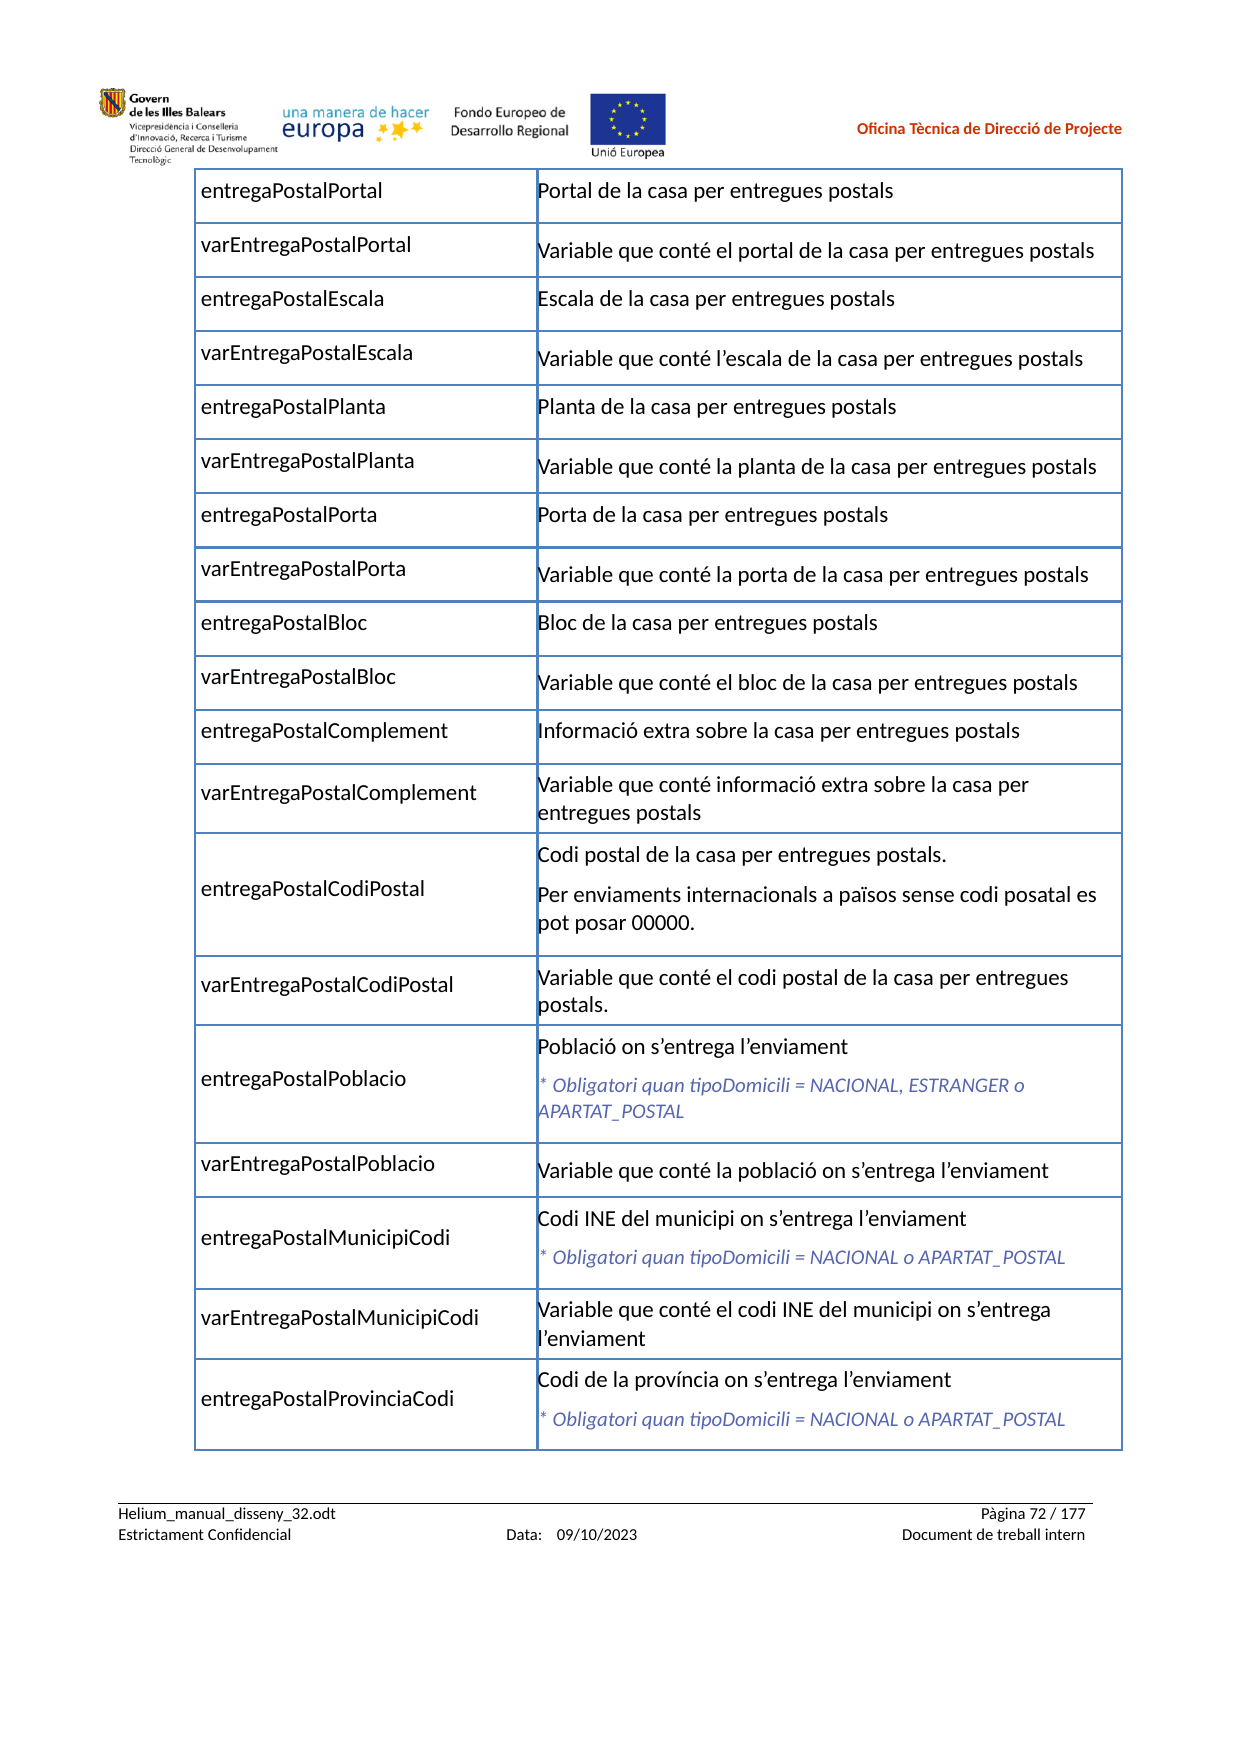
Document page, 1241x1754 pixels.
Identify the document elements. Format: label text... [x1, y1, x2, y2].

table_cell entregaPostalPoblacio [196, 1026, 536, 1142]
picture [99, 87, 668, 166]
table_cell Població on s’entrega l’enviament * Obligatori quan tipoDomicili = NACIONAL, ESTRANGER o APARTAT_POSTAL [539, 1026, 1121, 1142]
table_cell varEntregaPostalCodiPostal [196, 957, 536, 1024]
table_cell Variable que conté informació extra sobre la casa per entregues postals [539, 765, 1121, 832]
table_cell entregaPostalBloc [196, 603, 536, 654]
table_cell Variable que conté la planta de la casa per entregues postals [539, 440, 1121, 492]
table_cell entregaPostalPortal [196, 170, 536, 222]
table_cell varEntregaPostalPoblacio [196, 1144, 536, 1196]
table_cell Codi INE del municipi on s’entrega l’enviament * Obligatori quan tipoDomicili = NACIONAL o APARTAT_POSTAL [539, 1198, 1121, 1288]
table_cell varEntregaPostalPorta [196, 549, 536, 600]
table_cell entregaPostalEscala [196, 278, 536, 330]
table_cell Portal de la casa per entregues postals [539, 170, 1121, 222]
table_cell Informació extra sobre la casa per entregues postals [539, 711, 1121, 763]
table_cell varEntregaPostalMunicipiCodi [196, 1290, 536, 1357]
table_cell Variable que conté la porta de la casa per entregues postals [539, 549, 1121, 600]
table_cell entregaPostalCodiPostal [196, 834, 536, 955]
table_cell entregaPostalMunicipiCodi [196, 1198, 536, 1288]
table_cell varEntregaPostalPlanta [196, 440, 536, 492]
table_cell Codi postal de la casa per entregues postals. Per enviaments internacionals a països sense codi posatal es pot posar 00000. [539, 834, 1121, 955]
table_cell Codi de la província on s’entrega l’enviament * Obligatori quan tipoDomicili = NACIONAL o APARTAT_POSTAL [539, 1360, 1121, 1449]
table_cell Variable que conté el codi INE del municipi on s’entrega l’enviament [539, 1290, 1121, 1357]
table_cell Escala de la casa per entregues postals [539, 278, 1121, 330]
table_cell varEntregaPostalBloc [196, 657, 536, 708]
table_cell Planta de la casa per entregues postals [539, 386, 1121, 438]
table_cell entregaPostalComplement [196, 711, 536, 763]
table_cell Variable que conté el portal de la casa per entregues postals [539, 224, 1121, 276]
table_cell Variable que conté la població on s’entrega l’enviament [539, 1144, 1121, 1196]
table_cell entregaPostalPlanta [196, 386, 536, 438]
table_cell Variable que conté el codi postal de la casa per entregues postals. [539, 957, 1121, 1024]
table_cell Variable que conté el bloc de la casa per entregues postals [539, 657, 1121, 708]
table_cell Porta de la casa per entregues postals [539, 494, 1121, 546]
table_cell entregaPostalPorta [196, 494, 536, 546]
table_cell varEntregaPostalPortal [196, 224, 536, 276]
table_cell varEntregaPostalEscala [196, 332, 536, 384]
table_cell Variable que conté l’escala de la casa per entregues postals [539, 332, 1121, 384]
table_cell entregaPostalProvinciaCodi [196, 1360, 536, 1449]
table_cell Bloc de la casa per entregues postals [539, 603, 1121, 654]
table_cell varEntregaPostalComplement [196, 765, 536, 832]
